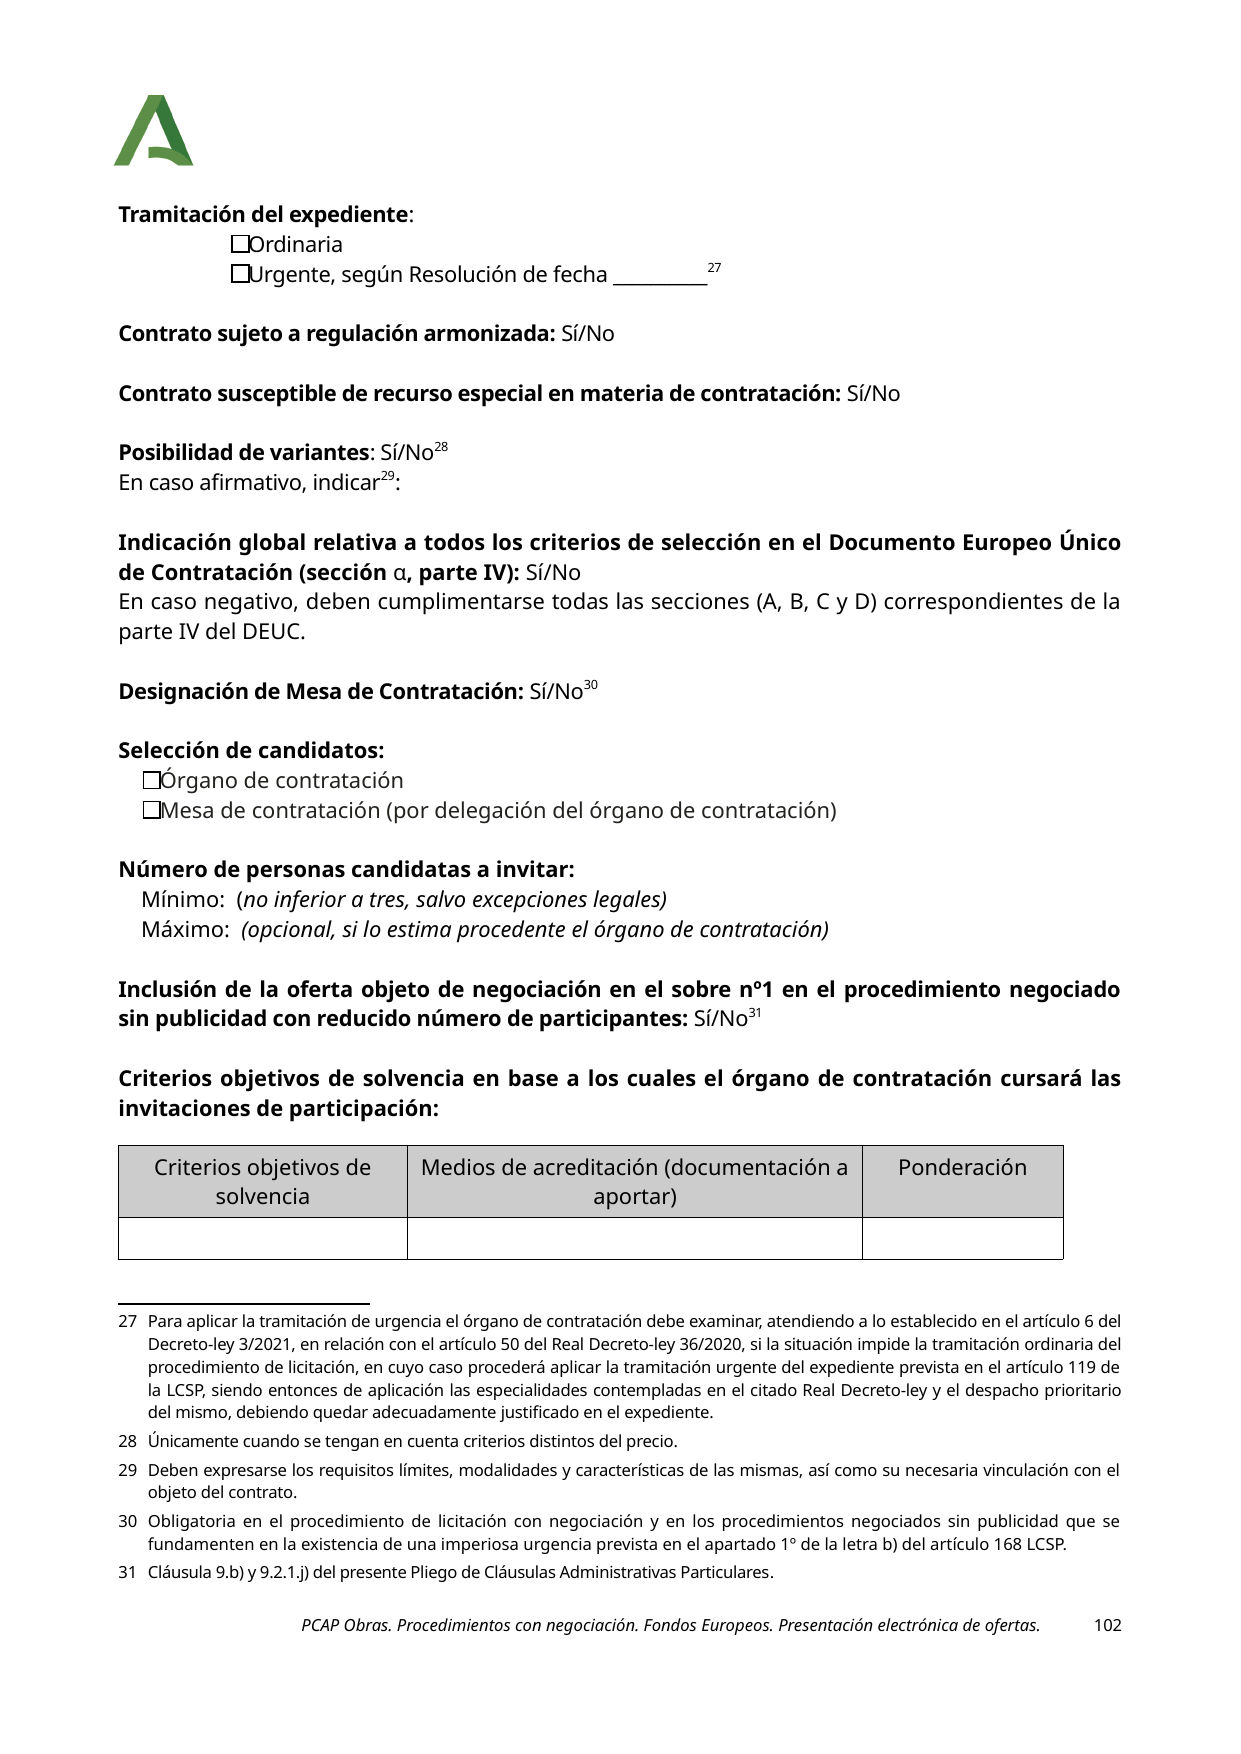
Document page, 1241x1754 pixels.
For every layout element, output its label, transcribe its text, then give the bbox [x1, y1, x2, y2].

text Cláusula 9.b) y 9.2.1.j) del presente Pliego de Cláusulas Administrativas Particulares. [118, 1561, 1122, 1584]
table_cell [863, 1218, 1063, 1259]
text Posibilidad de variantes: Sí/No [118, 437, 1122, 467]
table_cell [119, 1218, 407, 1259]
table_header Ponderación [863, 1146, 1063, 1217]
text Máximo: (opcional, si lo estima procedente el órgano de contratación) [118, 914, 1116, 944]
text En caso negativo, deben cumplimentarse todas las secciones (A, B, C y D) correspondientes de la parte IV del DEUC. [118, 586, 1122, 646]
text Urgente, según Resolución de fecha __________ [118, 259, 1122, 288]
text Número de personas candidatas a invitar: [118, 854, 1122, 884]
table_cell [408, 1218, 862, 1259]
table_header Criterios objetivos de solvencia [119, 1146, 407, 1217]
text Contrato sujeto a regulación armonizada: Sí/No [118, 318, 1122, 348]
text Deben expresarse los requisitos límites, modalidades y características de las mismas, así como su necesaria vinculación con el objeto del contrato. [118, 1458, 1122, 1504]
text Mesa de contratación (por delegación del órgano de contratación) [142, 795, 1122, 825]
picture [109, 90, 198, 170]
text Para aplicar la tramitación de urgencia el órgano de contratación debe examinar, atendiendo a lo establecido en el artículo 6 del Decreto-ley 3/2021, en relación con el artículo 50 del Real Decreto-ley 36/2020, si la situación impide la tramitación ordinaria del procedimiento de licitación, en cuyo caso procederá aplicar la tramitación urgente del expediente prevista en el artículo 119 de la LCSP, siendo entonces de aplicación las especialidades contempladas en el citado Real Decreto-ley y el despacho prioritario del mismo, debiendo quedar adecuadamente justificado en el expediente. [118, 1310, 1122, 1424]
text Criterios objetivos de solvencia en base a los cuales el órgano de contratación cursará las invitaciones de participación: [118, 1063, 1122, 1123]
text Ordinaria [118, 229, 1122, 259]
text Designación de Mesa de Contratación: Sí/No [118, 676, 1122, 706]
text Mínimo: (no inferior a tres, salvo excepciones legales) [118, 884, 1116, 914]
text Únicamente cuando se tengan en cuenta criterios distintos del precio. [118, 1429, 1122, 1452]
table_header Medios de acreditación (documentación a aportar) [408, 1146, 862, 1217]
text Indicación global relativa a todos los criterios de selección en el Documento Europeo Único de Contratación (sección α, parte IV): Sí/No [118, 527, 1122, 586]
text Tramitación del expediente: [118, 199, 1122, 229]
text En caso afirmativo, indicar: [118, 467, 1122, 497]
text Inclusión de la oferta objeto de negociación en el sobre nº1 en el procedimiento negociado sin publicidad con reducido número de participantes: Sí/No [118, 974, 1122, 1033]
text Selección de candidatos: [118, 735, 1122, 765]
text Contrato susceptible de recurso especial en materia de contratación: Sí/No [118, 378, 1122, 408]
text Obligatoria en el procedimiento de licitación con negociación y en los procedimientos negociados sin publicidad que se fundamenten en la existencia de una imperiosa urgencia prevista en el apartado 1º de la letra b) del artículo 168 LCSP. [118, 1509, 1122, 1555]
text Órgano de contratación [142, 765, 1122, 795]
